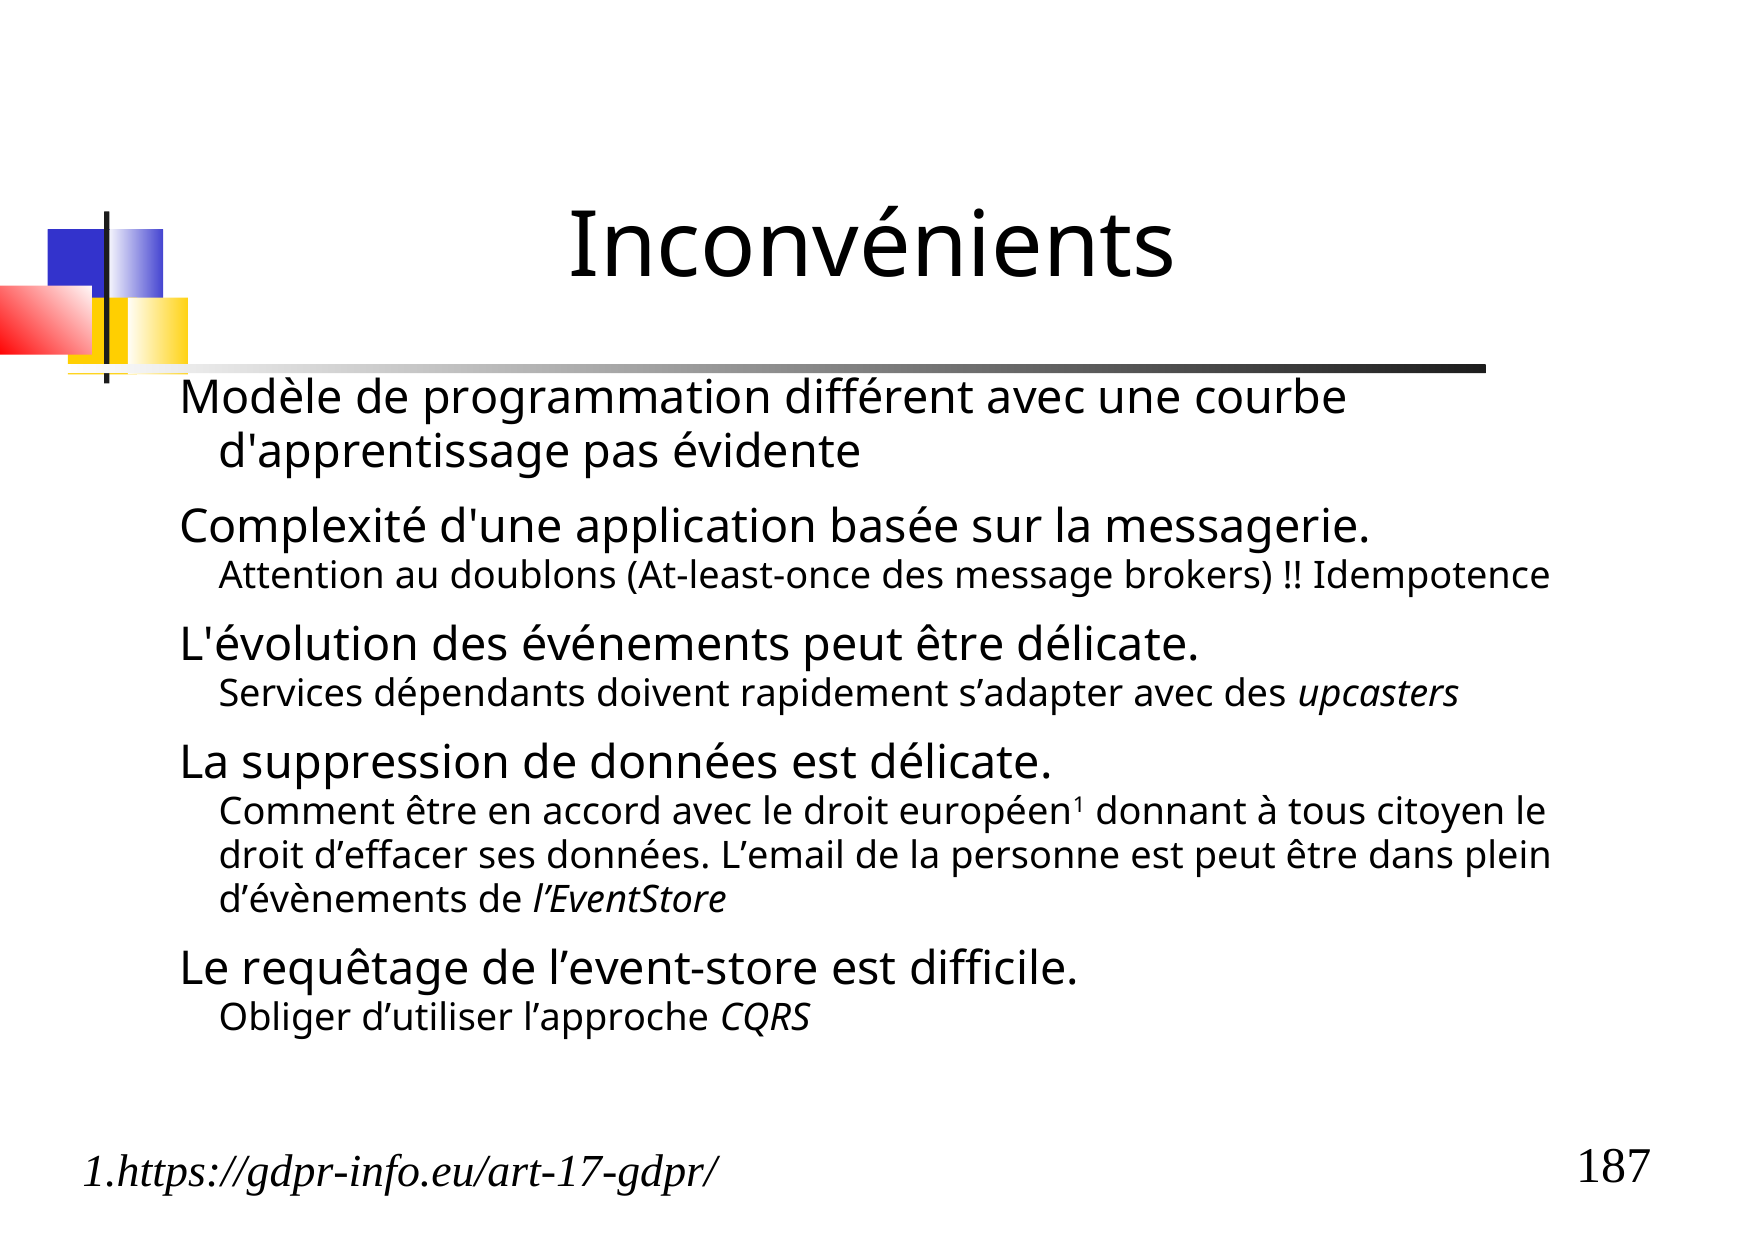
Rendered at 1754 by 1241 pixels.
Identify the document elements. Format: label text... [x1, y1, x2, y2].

title Inconvénients [179, 139, 1567, 351]
list Modèle de programmation différent avec une courbe d'apprentissage pas évidente Complexité d'une application basée sur la messagerie. Attention au doublons (At-least-once des message brokers) !! Idempotence L'évolution des événements peut être délicate. Services dépendants doivent rapidement s’adapter avec des upcasters La suppression de données est délicate. Comment être en accord avec le droit européen1 donnant à tous citoyen le droit d’effacer ses données. L’email de la personne est peut être dans plein d’évènements de l’EventStore Le requêtage de l’event-store est difficile. Obliger d’utiliser l’approche CQRS [179, 371, 1567, 1091]
text_box 1.https://gdpr-info.eu/art-17-gdpr/ [67, 1137, 733, 1205]
